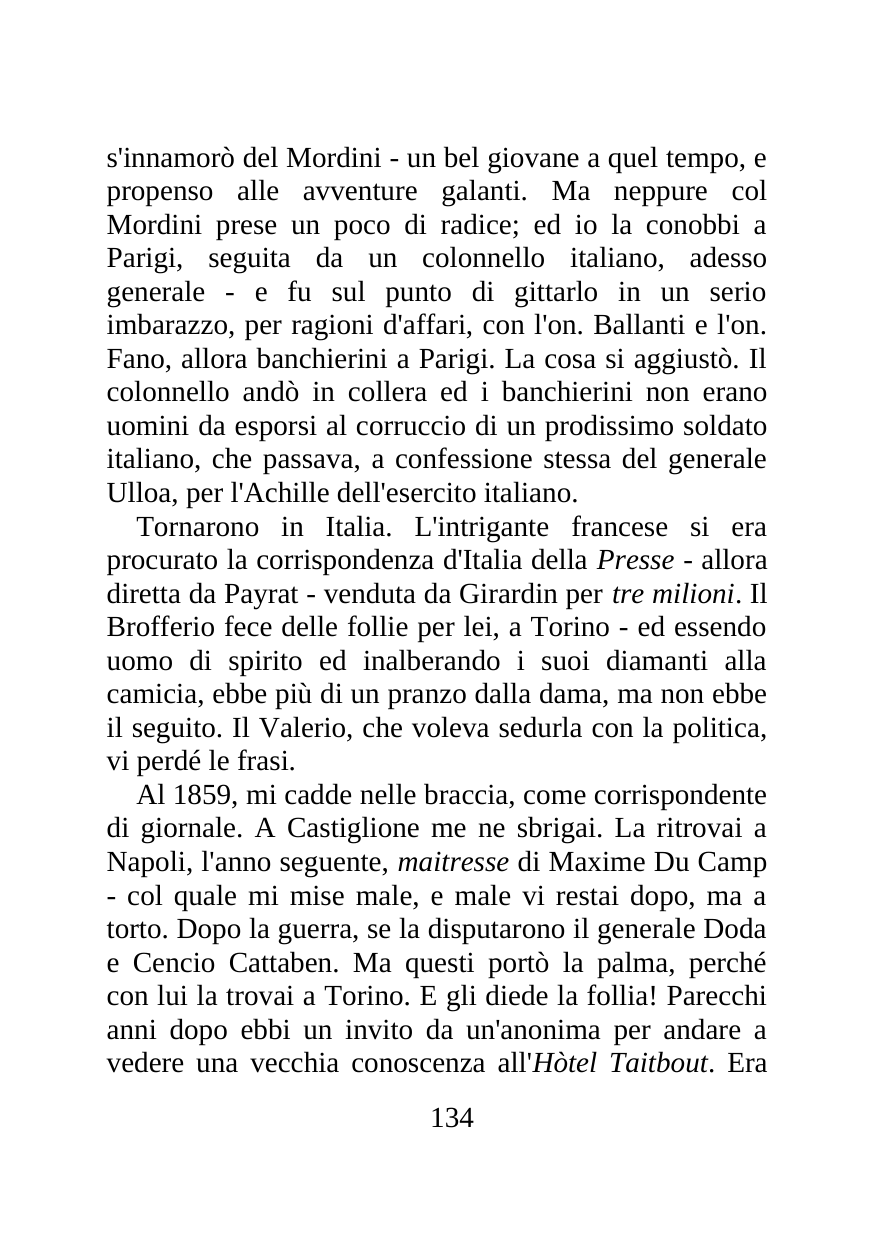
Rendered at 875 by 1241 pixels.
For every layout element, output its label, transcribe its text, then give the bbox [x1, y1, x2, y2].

text Al 1859, mi cadde nelle braccia, come corrispondente di giornale. A Castiglione me ne sbrigai. La ritrovai a Napoli, l'anno seguente, maitresse di Maxime Du Camp - col quale mi mise male, e male vi restai dopo, ma a torto. Dopo la guerra, se la disputarono il generale Doda e Cencio Cattaben. Ma questi portò la palma, perché con lui la trovai a Torino. E gli diede la follia! Parecchi anni dopo ebbi un invito da un'anonima per andare a vedere una vecchia conoscenza all'Hòtel Taitbout. Era [106, 777, 768, 1079]
text Tornarono in Italia. L'intrigante francese si era procurato la corrispondenza d'Italia della Presse - allora diretta da Payrat - venduta da Girardin per tre milioni. Il Brofferio fece delle follie per lei, a Torino - ed essendo uomo di spirito ed inalberando i suoi diamanti alla camicia, ebbe più di un pranzo dalla dama, ma non ebbe il seguito. Il Valerio, che voleva sedurla con la politica, vi perdé le frasi. [106, 509, 768, 777]
text s'innamorò del Mordini - un bel giovane a quel tempo, e propenso alle avventure galanti. Ma neppure col Mordini prese un poco di radice; ed io la conobbi a Parigi, seguita da un colonnello italiano, adesso generale - e fu sul punto di gittarlo in un serio imbarazzo, per ragioni d'affari, con l'on. Ballanti e l'on. Fano, allora banchierini a Parigi. La cosa si aggiustò. Il colonnello andò in collera ed i banchierini non erano uomini da esporsi al corruccio di un prodissimo soldato italiano, che passava, a confessione stessa del generale Ulloa, per l'Achille dell'esercito italiano. [106, 140, 768, 509]
